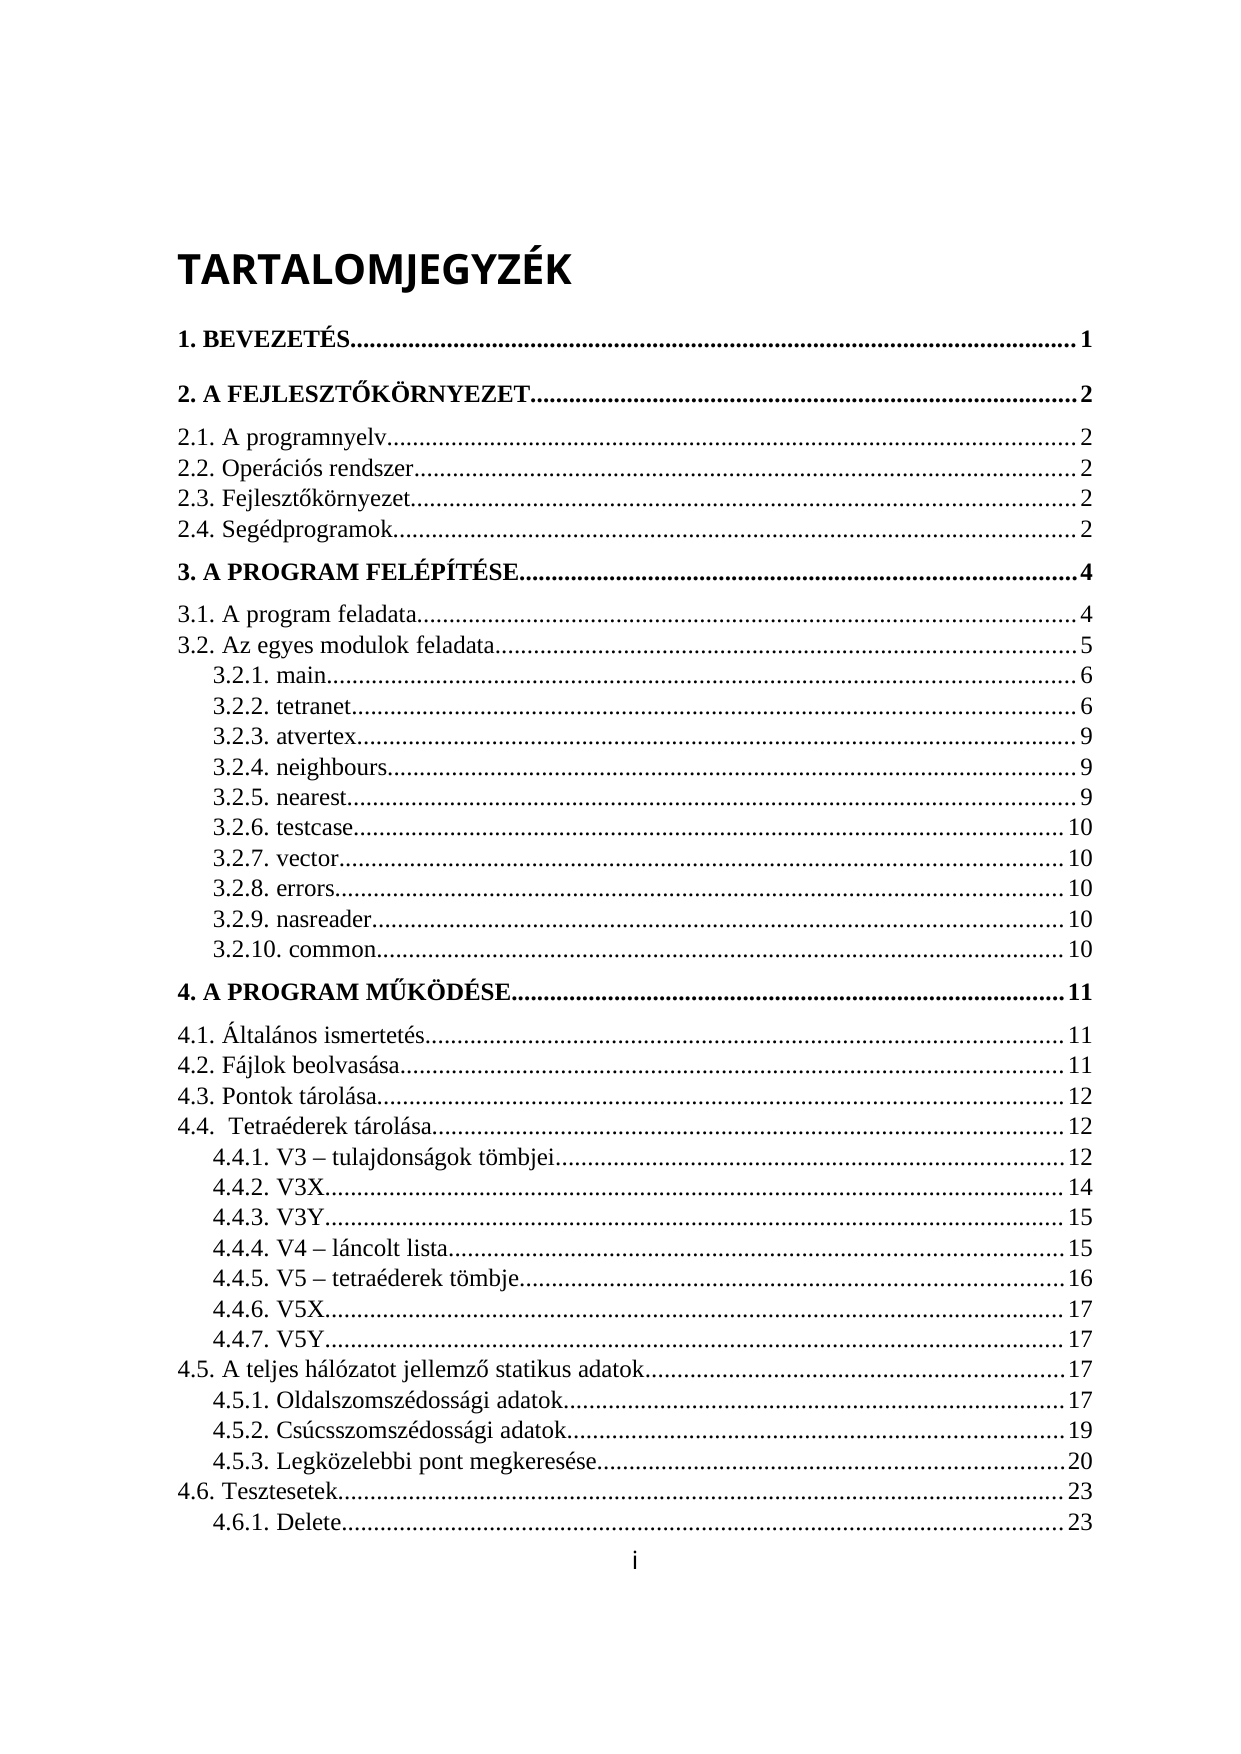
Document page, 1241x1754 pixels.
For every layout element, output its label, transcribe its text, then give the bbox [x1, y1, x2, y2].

text 3.2.8. errors 10 [213, 873, 1093, 902]
text 4.4.2. V3X 14 [213, 1172, 1093, 1201]
text 3.2.4. neighbours 9 [213, 751, 1093, 781]
text 3.2.5. nearest 9 [213, 782, 1093, 811]
text 4.4. Tetraéderek tárolása 12 [177, 1111, 1093, 1140]
text 3.2.1. main 6 [213, 660, 1093, 689]
text 4.4.4. V4 – láncolt lista 15 [213, 1233, 1093, 1262]
text Tartalomjegyzék [177, 240, 1093, 296]
text 1. Bevezetés 1 [177, 324, 1093, 353]
text 4. A program működése 11 [177, 977, 1093, 1006]
text 4.2. Fájlok beolvasása 11 [177, 1050, 1093, 1079]
text 3.2.6. testcase 10 [213, 812, 1093, 841]
text 4.4.7. V5Y 17 [213, 1324, 1093, 1353]
text 4.4.3. V3Y 15 [213, 1202, 1093, 1231]
text 3. A Program felépítése 4 [177, 556, 1093, 586]
text 3.2. Az egyes modulok feladata 5 [177, 630, 1093, 659]
text 2.1. A programnyelv 2 [177, 422, 1093, 451]
text 2.2. Operációs rendszer 2 [177, 453, 1093, 482]
text 4.4.6. V5X 17 [213, 1293, 1093, 1323]
text 3.2.10. common 10 [213, 934, 1093, 963]
text 4.1. Általános ismertetés 11 [177, 1020, 1093, 1049]
text 4.5.3. Legközelebbi pont megkeresése 20 [213, 1446, 1093, 1475]
text 3.1. A program feladata 4 [177, 599, 1093, 628]
text 4.4.1. V3 – tulajdonságok tömbjei 12 [213, 1141, 1093, 1171]
text 4.3. Pontok tárolása 12 [177, 1081, 1093, 1110]
text 3.2.7. vector 10 [213, 843, 1093, 872]
text 2. A fejlesztőkörnyezet 2 [177, 379, 1093, 408]
text 4.5.2. Csúcsszomszédossági adatok 19 [213, 1415, 1093, 1444]
text 3.2.3. atvertex 9 [213, 721, 1093, 750]
text 4.5.1. Oldalszomszédossági adatok 17 [213, 1385, 1093, 1414]
text 4.5. A teljes hálózatot jellemző statikus adatok 17 [177, 1354, 1093, 1383]
text 4.4.5. V5 – tetraéderek tömbje 16 [213, 1263, 1093, 1292]
text 3.2.2. tetranet 6 [213, 691, 1093, 720]
text 2.3. Fejlesztőkörnyezet 2 [177, 483, 1093, 512]
text 4.6.1. Delete 23 [213, 1506, 1093, 1536]
text 2.4. Segédprogramok 2 [177, 513, 1093, 543]
text 4.6. Tesztesetek 23 [177, 1476, 1093, 1505]
text 3.2.9. nasreader 10 [213, 903, 1093, 933]
